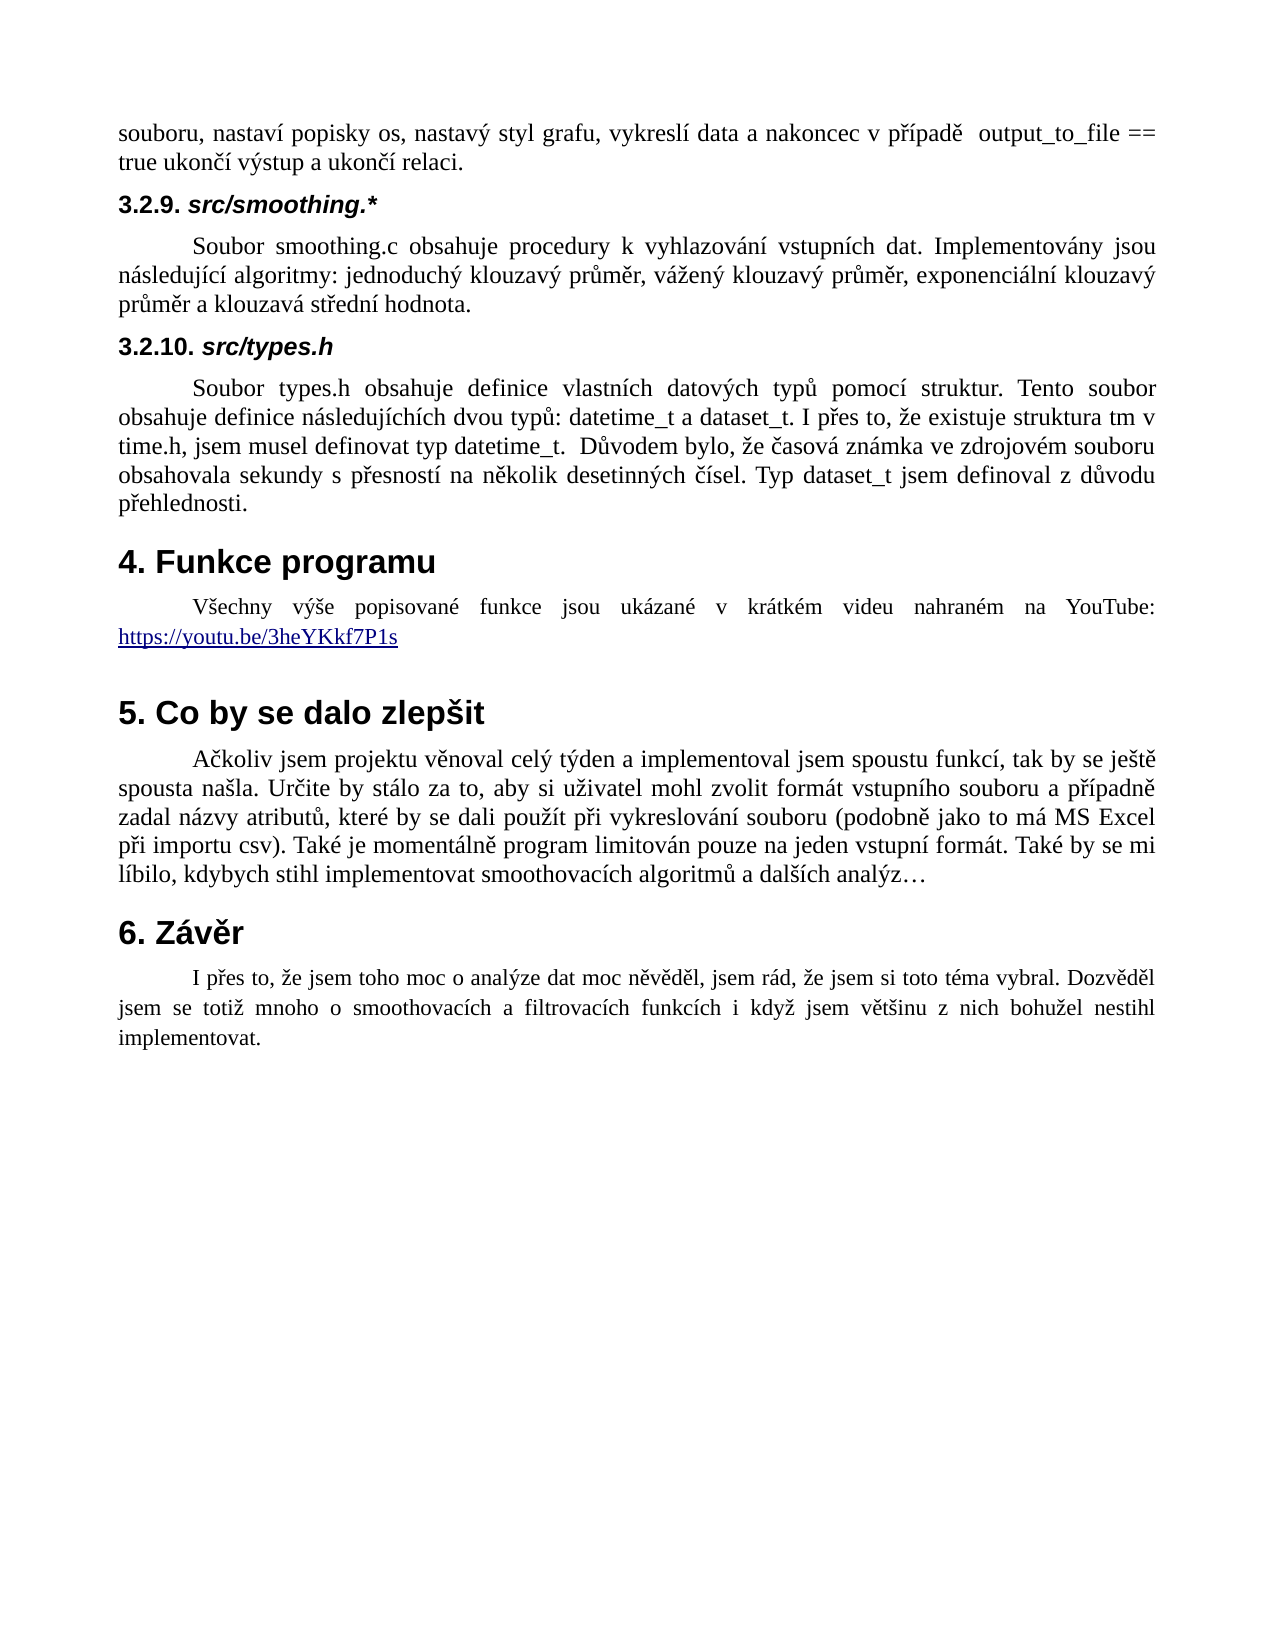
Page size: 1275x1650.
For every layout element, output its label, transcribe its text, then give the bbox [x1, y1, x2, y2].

text Všechny výše popisované funkce jsou ukázané v krátkém videu nahraném na YouTube: https://youtu.be/3heYKkf7P1s [118, 593, 1157, 650]
subtitle 3.2.10. src/types.h [118, 332, 1157, 361]
text Ačkoliv jsem projektu věnoval celý týden a implementoval jsem spoustu funkcí, tak by se ještě spousta našla. Určite by stálo za to, aby si uživatel mohl zvolit formát vstupního souboru a případně zadal názvy atributů, které by se dali použít při vykreslování souboru (podobně jako to má MS Excel při importu csv). Také je momentálně program limitován pouze na jeden vstupní formát. Také by se mi líbilo, kdybych stihl implementovat smoothovacích algoritmů a dalších analýz… [118, 744, 1157, 888]
subtitle 5. Co by se dalo zlepšit [118, 693, 1157, 732]
text souboru, nastaví popisky os, nastavý styl grafu, vykreslí data a nakoncec v případě output_to_file == true ukončí výstup a ukončí relaci. [118, 118, 1157, 176]
text Soubor types.h obsahuje definice vlastních datových typů pomocí struktur. Tento soubor obsahuje definice následujíchích dvou typů: datetime_t a dataset_t. I přes to, že existuje struktura tm v time.h, jsem musel definovat typ datetime_t. Důvodem bylo, že časová známka ve zdrojovém souboru obsahovala sekundy s přesností na několik desetinných čísel. Typ dataset_t jsem definoval z důvodu přehlednosti. [118, 373, 1157, 517]
subtitle 6. Závěr [118, 913, 1157, 951]
subtitle 3.2.9. src/smoothing.* [118, 190, 1157, 219]
text I přes to, že jsem toho moc o analýze dat moc něvěděl, jsem rád, že jsem si toto téma vybral. Dozvěděl jsem se totiž mnoho o smoothovacích a filtrovacích funkcích i když jsem většinu z nich bohužel nestihl implementovat. [118, 964, 1157, 1051]
text Soubor smoothing.c obsahuje procedury k vyhlazování vstupních dat. Implementovány jsou následující algoritmy: jednoduchý klouzavý průměr, vážený klouzavý průměr, exponenciální klouzavý průměr a klouzavá střední hodnota. [118, 231, 1157, 318]
subtitle 4. Funkce programu [118, 542, 1157, 581]
